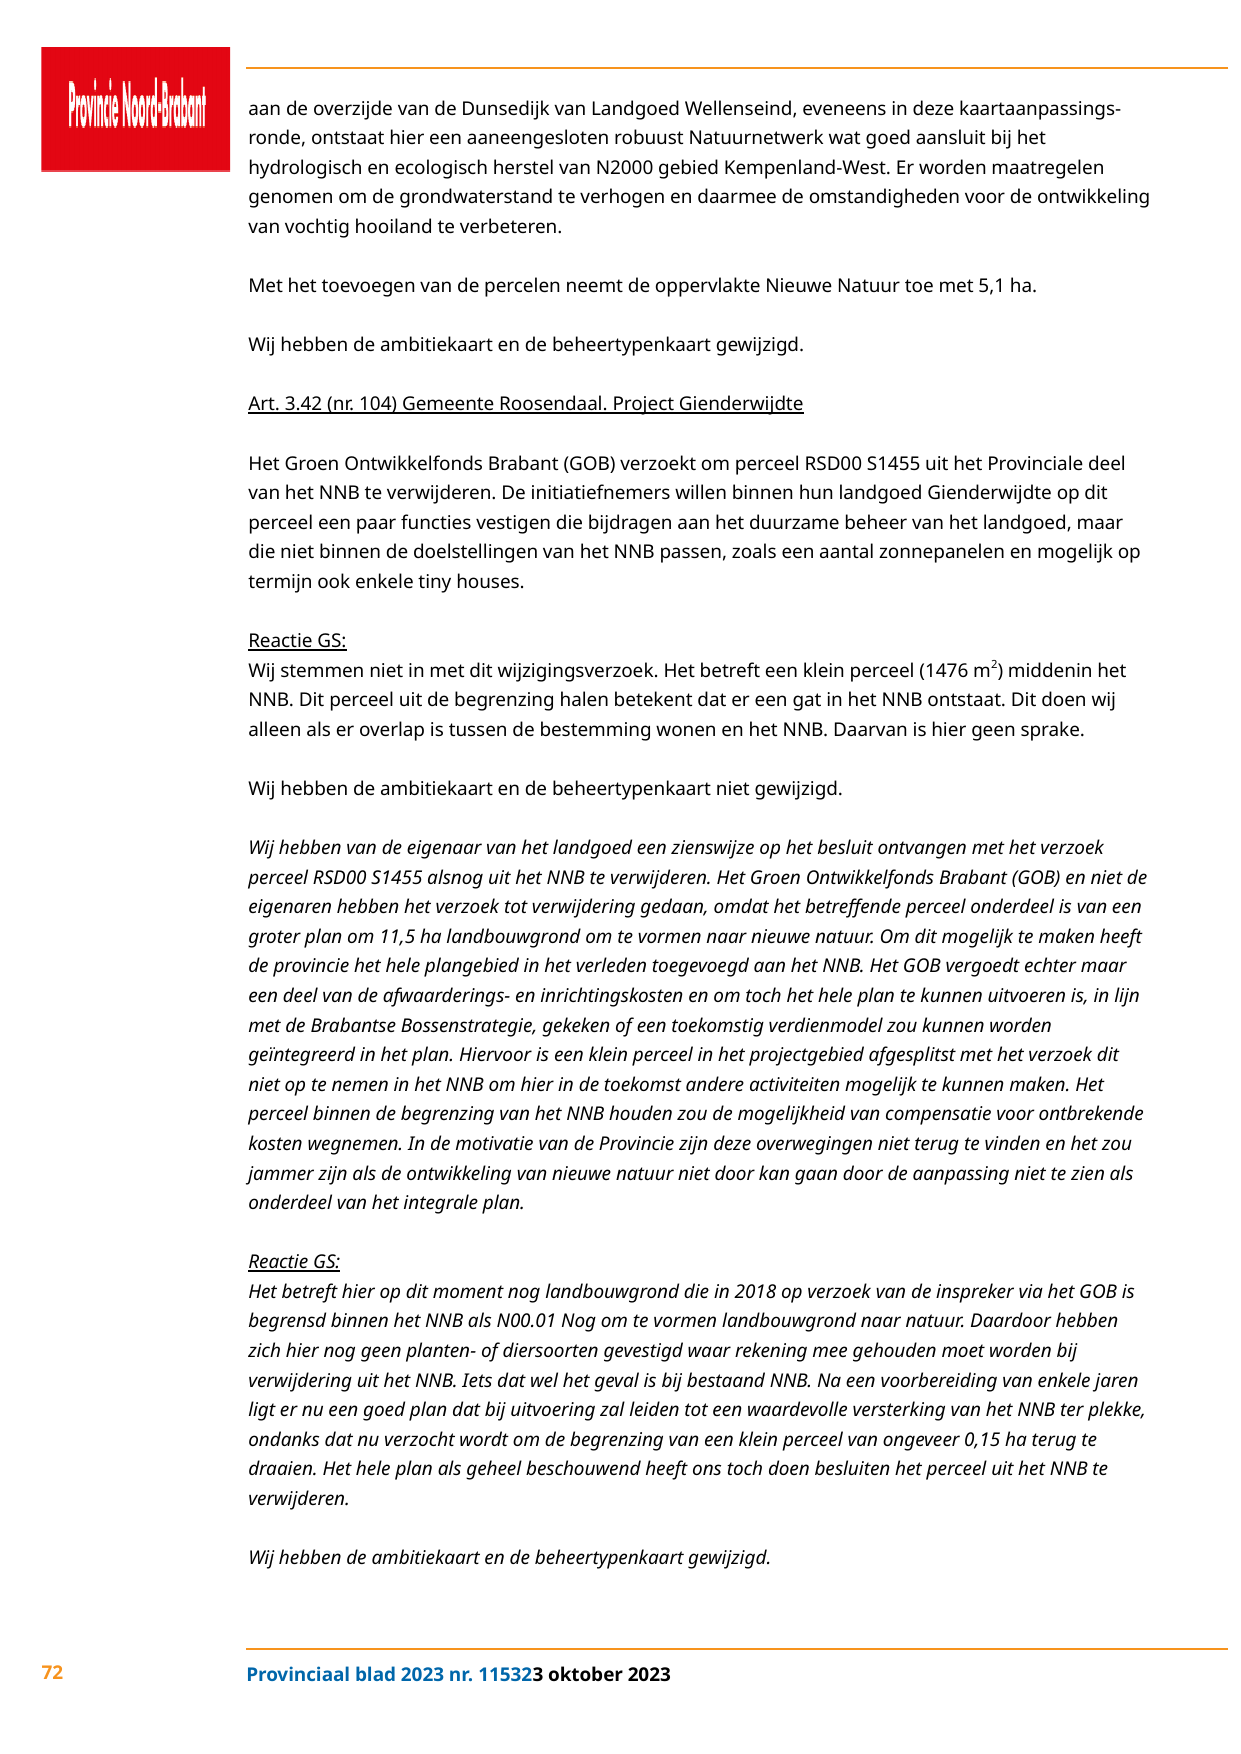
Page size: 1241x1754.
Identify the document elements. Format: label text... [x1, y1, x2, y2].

text Wij hebben van de eigenaar van het landgoed een zienswijze op het besluit ontvangen met het verzoek perceel RSD00 S1455 alsnog uit het NNB te verwijderen. Het Groen Ontwikkelfonds Brabant (GOB) en niet de eigenaren hebben het verzoek tot verwijdering gedaan, omdat het betreffende perceel onderdeel is van een groter plan om 11,5 ha landbouwgrond om te vormen naar nieuwe natuur. Om dit mogelijk te maken heeft de provincie het hele plangebied in het verleden toegevoegd aan het NNB. Het GOB vergoedt echter maar een deel van de afwaarderings- en inrichtingskosten en om toch het hele plan te kunnen uitvoeren is, in lijn met de Brabantse Bossenstrategie, gekeken of een toekomstig verdienmodel zou kunnen worden geïntegreerd in het plan. Hiervoor is een klein perceel in het projectgebied afgesplitst met het verzoek dit niet op te nemen in het NNB om hier in de toekomst andere activiteiten mogelijk te kunnen maken. Het perceel binnen de begrenzing van het NNB houden zou de mogelijkheid van compensatie voor ontbrekende kosten wegnemen. In de motivatie van de Provincie zijn deze overwegingen niet terug te vinden en het zou jammer zijn als de ontwikkeling van nieuwe natuur niet door kan gaan door de aanpassing niet te zien als onderdeel van het integrale plan. [248, 834, 1152, 1215]
text Wij hebben de ambitiekaart en de beheertypenkaart gewijzigd. [248, 1544, 1152, 1570]
text Met het toevoegen van de percelen neemt de oppervlakte Nieuwe Natuur toe met 5,1 ha. [248, 272, 1152, 298]
text Reactie GS: [248, 627, 1152, 653]
text Wij stemmen niet in met dit wijzigingsverzoek. Het betreft een klein perceel (1476 m2) middenin het NNB. Dit perceel uit de begrenzing halen betekent dat er een gat in het NNB ontstaat. Dit doen wij alleen als er overlap is tussen de bestemming wonen en het NNB. Daarvan is hier geen sprake. [248, 657, 1152, 742]
text Art. 3.42 (nr. 104) Gemeente Roosendaal. Project Gienderwijdte [248, 391, 1152, 416]
text Wij hebben de ambitiekaart en de beheertypenkaart niet gewijzigd. [248, 775, 1152, 801]
text Het Groen Ontwikkelfonds Brabant (GOB) verzoekt om perceel RSD00 S1455 uit het Provinciale deel van het NNB te verwijderen. De initiatiefnemers willen binnen hun landgoed Gienderwijdte op dit perceel een paar functies vestigen die bijdragen aan het duurzame beheer van het landgoed, maar die niet binnen de doelstellingen van het NNB passen, zoals een aantal zonnepanelen en mogelijk op termijn ook enkele tiny houses. [248, 450, 1152, 594]
text Het betreft hier op dit moment nog landbouwgrond die in 2018 op verzoek van de inspreker via het GOB is begrensd binnen het NNB als N00.01 Nog om te vormen landbouwgrond naar natuur. Daardoor hebben zich hier nog geen planten- of diersoorten gevestigd waar rekening mee gehouden moet worden bij verwijdering uit het NNB. Iets dat wel het geval is bij bestaand NNB. Na een voorbereiding van enkele jaren ligt er nu een goed plan dat bij uitvoering zal leiden tot een waardevolle versterking van het NNB ter plekke, ondanks dat nu verzocht wordt om de begrenzing van een klein perceel van ongeveer 0,15 ha terug te draaien. Het hele plan als geheel beschouwend heeft ons toch doen besluiten het perceel uit het NNB te verwijderen. [248, 1278, 1152, 1511]
text aan de overzijde van de Dunsedijk van Landgoed Wellenseind, eveneens in deze kaartaanpassings-ronde, ontstaat hier een aaneengesloten robuust Natuurnetwerk wat goed aansluit bij het hydrologisch en ecologisch herstel van N2000 gebied Kempenland-West. Er worden maatregelen genomen om de grondwaterstand te verhogen en daarmee de omstandigheden voor de ontwikkeling van vochtig hooiland te verbeteren. [248, 95, 1152, 239]
text Wij hebben de ambitiekaart en de beheertypenkaart gewijzigd. [248, 331, 1152, 357]
picture [41, 47, 231, 172]
text Reactie GS: [248, 1248, 1152, 1274]
